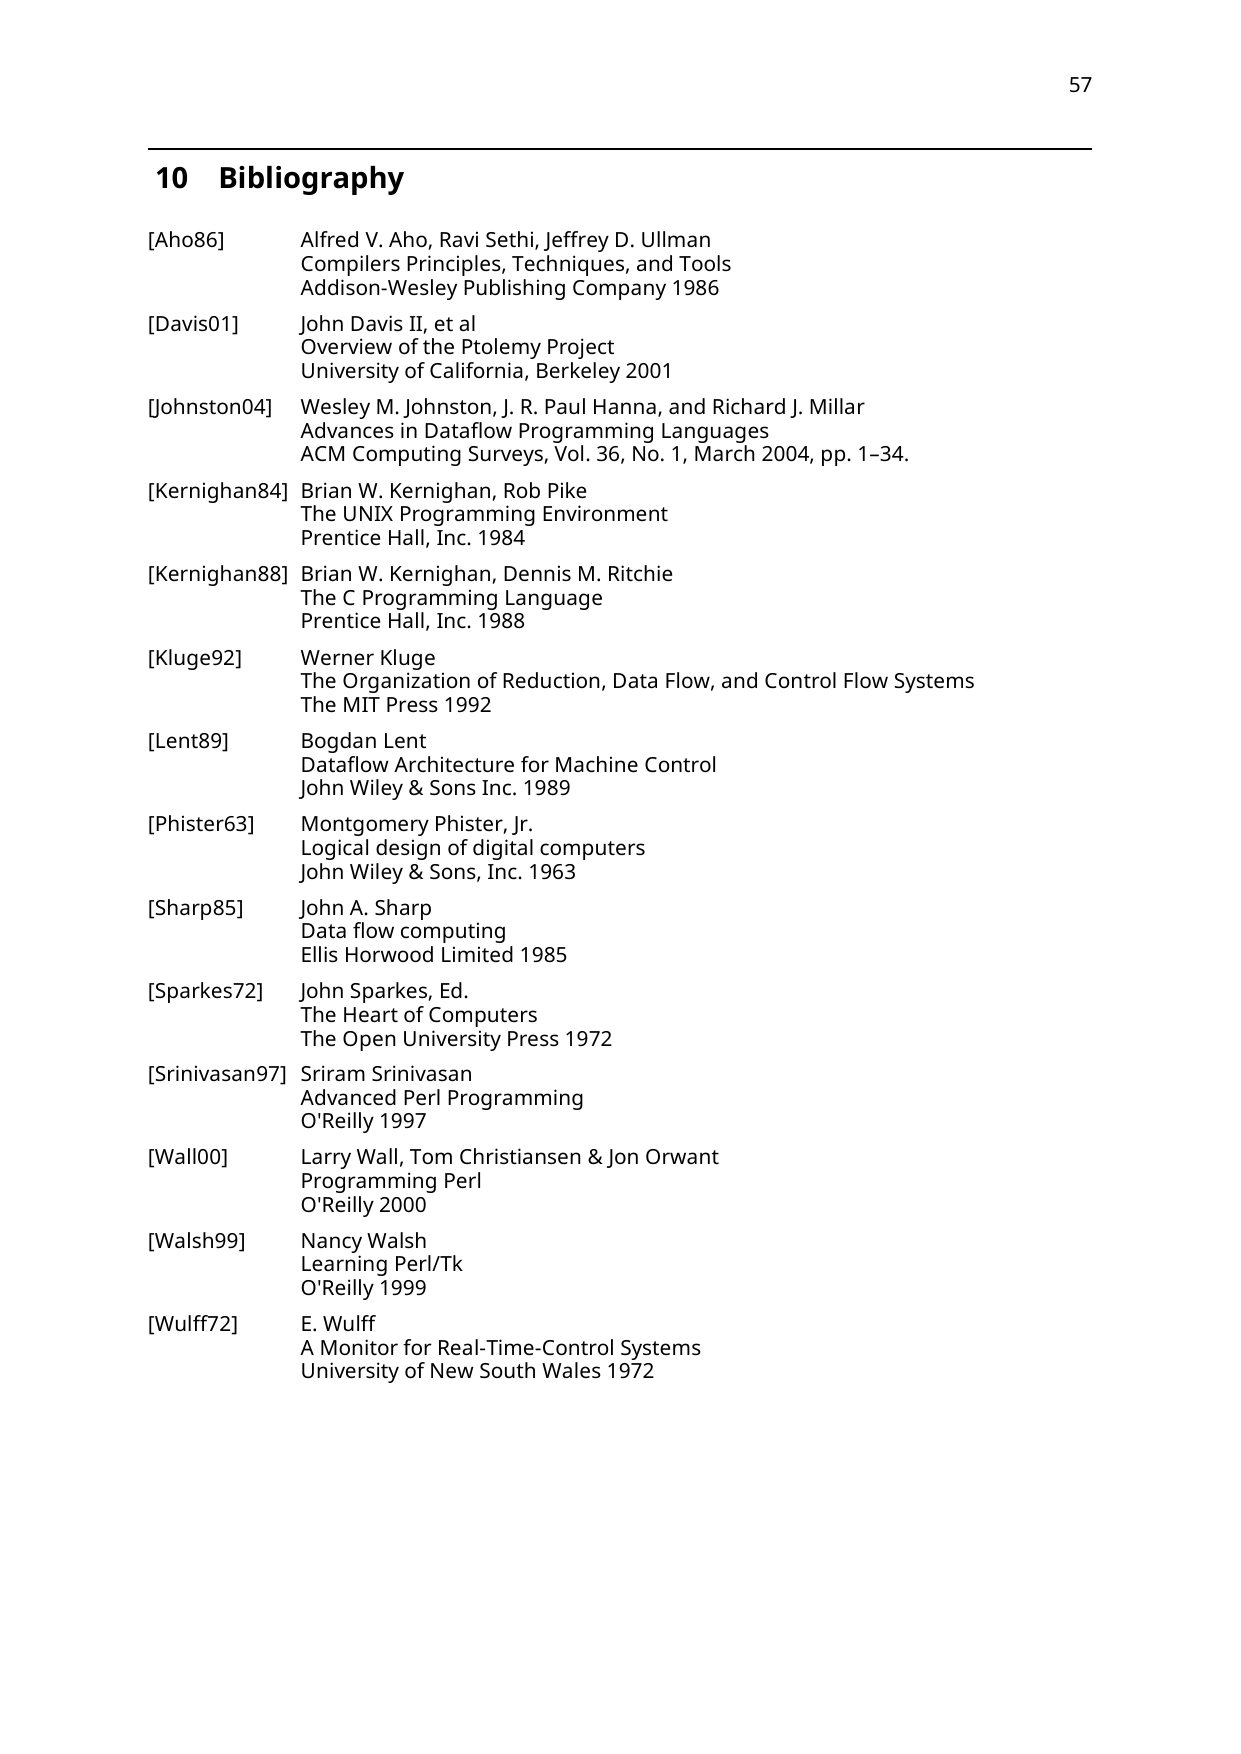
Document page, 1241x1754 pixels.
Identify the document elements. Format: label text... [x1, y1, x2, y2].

text [Davis01] John Davis II, et al Overview of the Ptolemy Project University of California, Berkeley 2001 [148, 312, 1092, 383]
text [Srinivasan97] Sriram Srinivasan Advanced Perl Programming O'Reilly 1997 [148, 1062, 1092, 1133]
text [Sparkes72] John Sparkes, Ed. The Heart of Computers The Open University Press 1972 [148, 980, 1092, 1051]
text [Wulff72] E. Wulff A Monitor for Real-Time-Control Systems University of New South Wales 1972 [148, 1313, 1092, 1384]
text [Lent89] Bogdan Lent Dataflow Architecture for Machine Control John Wiley & Sons Inc. 1989 [148, 729, 1092, 800]
text [Walsh99] Nancy Walsh Learning Perl/Tk O'Reilly 1999 [148, 1229, 1092, 1300]
text [Wall00] Larry Wall, Tom Christiansen & Jon Orwant Programming Perl O'Reilly 2000 [148, 1146, 1092, 1217]
text [Phister63] Montgomery Phister, Jr. Logical design of digital computers John Wiley & Sons, Inc. 1963 [148, 813, 1092, 884]
text [Kernighan84] Brian W. Kernighan, Rob Pike The UNIX Programming Environment Prentice Hall, Inc. 1984 [148, 479, 1092, 550]
subtitle Bibliography [148, 150, 1092, 204]
text [Kernighan88] Brian W. Kernighan, Dennis M. Ritchie The C Programming Language Prentice Hall, Inc. 1988 [148, 563, 1092, 633]
text [Kluge92] Werner Kluge The Organization of Reduction, Data Flow, and Control Flow Systems The MIT Press 1992 [148, 646, 1092, 717]
text [Johnston04] Wesley M. Johnston, J. R. Paul Hanna, and Richard J. Millar Advances in Dataflow Programming Languages ACM Computing Surveys, Vol. 36, No. 1, March 2004, pp. 1–34. [148, 396, 1092, 467]
text [Aho86] Alfred V. Aho, Ravi Sethi, Jeffrey D. Ullman Compilers Principles, Techniques, and Tools Addison-Wesley Publishing Company 1986 [148, 229, 1092, 300]
text [Sharp85] John A. Sharp Data flow computing Ellis Horwood Limited 1985 [148, 896, 1092, 967]
